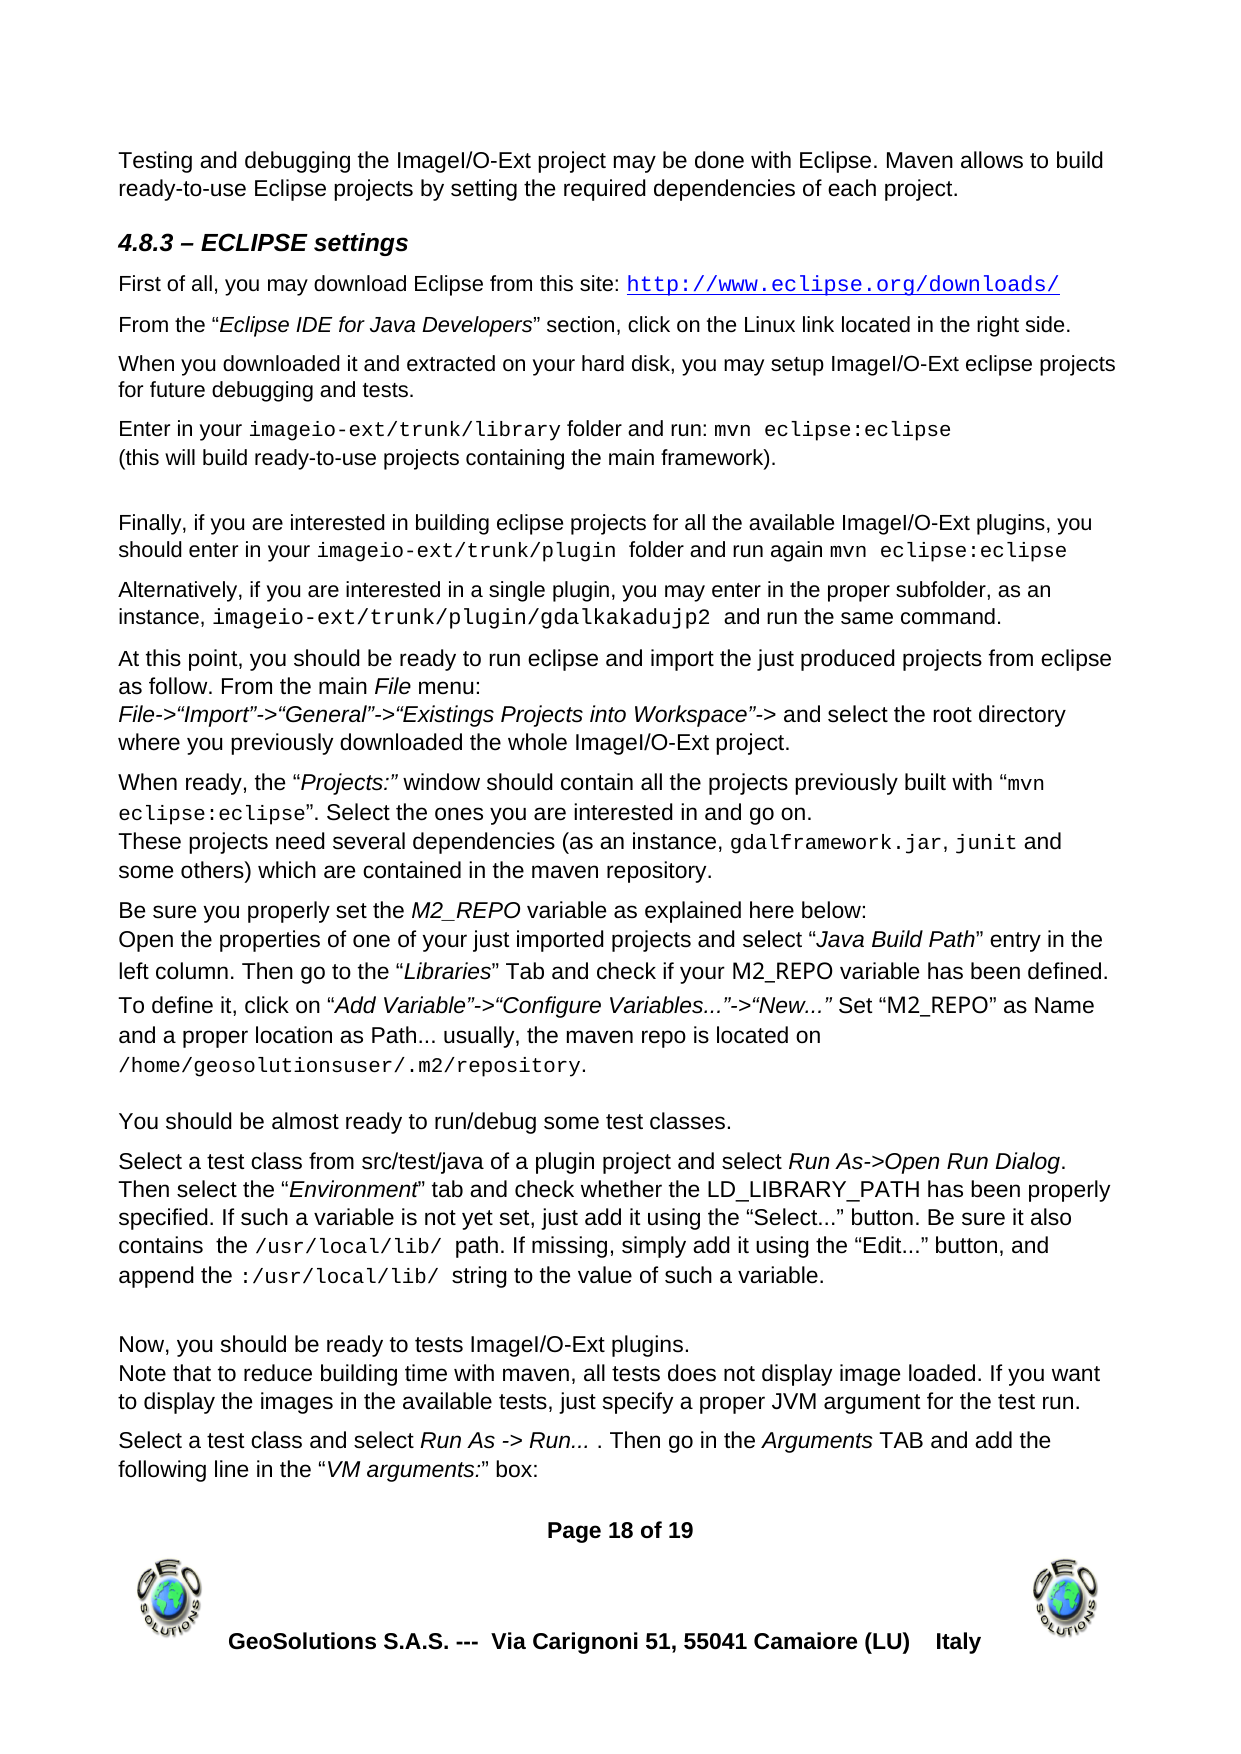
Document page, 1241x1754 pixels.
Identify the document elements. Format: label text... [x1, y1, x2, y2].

text First of all, you may download Eclipse from this site: http://www.eclipse.org/downloads/ [118, 272, 1122, 298]
picture [1030, 1552, 1101, 1641]
text When you downloaded it and extracted on your hard disk, you may setup ImageI/O-Ext eclipse projects for future debugging and tests. [118, 351, 1122, 402]
text When ready, the “Projects:” window should contain all the projects previously built with “mvn eclipse:eclipse”. Select the ones you are interested in and go on. These projects need several dependencies (as an instance, gdalframework.jar, junit and some others) which are contained in the maven repository. [118, 770, 1122, 884]
text Select a test class from src/test/java of a plugin project and select Run As->Open Run Dialog. Then select the “Environment” tab and check whether the LD_LIBRARY_PATH has been properly specified. If such a variable is not yet set, just add it using the “Select...” button. Be sure it also contains the /usr/local/lib/ path. If missing, simply add it using the “Edit...” button, and append the :/usr/local/lib/ string to the value of such a variable. [118, 1149, 1122, 1289]
text Be sure you properly set the M2_REPO variable as explained here below: Open the properties of one of your just imported projects and select “Java Build Path” entry in the left column. Then go to the “Libraries” Tab and check if your M2_REPO variable has been defined. To define it, click on “Add Variable”->“Configure Variables...”->“New...” Set “M2_REPO” as Name and a proper location as Path... usually, the maven repo is located on /home/geosolutionsuser/.m2/repository. You should be almost ready to run/debug some test classes. [118, 898, 1122, 1134]
text Testing and debugging the ImageI/O-Ext project may be done with Eclipse. Maven allows to build ready-to-use Eclipse projects by setting the required dependencies of each project. [118, 148, 1122, 201]
text Finally, if you are interested in building eclipse projects for all the available ImageI/O-Ext plugins, you should enter in your imageio-ext/trunk/plugin folder and run again mvn eclipse:eclipse [118, 484, 1122, 563]
text Select a test class and select Run As -> Run... . Then go in the Arguments TAB and add the following line in the “VM arguments:” box: [118, 1428, 1122, 1482]
subtitle 4.8.3 – ECLIPSE settings [118, 229, 1122, 257]
text From the “Eclipse IDE for Java Developers” section, click on the Linux link located in the right side. [118, 312, 1122, 337]
text At this point, you should be ready to run eclipse and import the just produced projects from eclipse as follow. From the main File menu: File->“Import”->“General”->“Existings Projects into Workspace”-> and select the root directory where you previously downloaded the whole ImageI/O-Ext project. [118, 646, 1122, 756]
text Enter in your imageio-ext/trunk/library folder and run: mvn eclipse:eclipse (this will build ready-to-use projects containing the main framework). [118, 417, 1122, 469]
text Alternatively, if you are interested in a single plugin, you may enter in the proper subfolder, as an instance, imageio-ext/trunk/plugin/gdalkakadujp2 and run the same command. [118, 578, 1122, 631]
picture [134, 1552, 205, 1641]
text Now, you should be ready to tests ImageI/O-Ext plugins. Note that to reduce building time with maven, all tests does not display image loaded. If you want to display the images in the available tests, just specify a proper JVM argument for the test run. [118, 1304, 1122, 1414]
